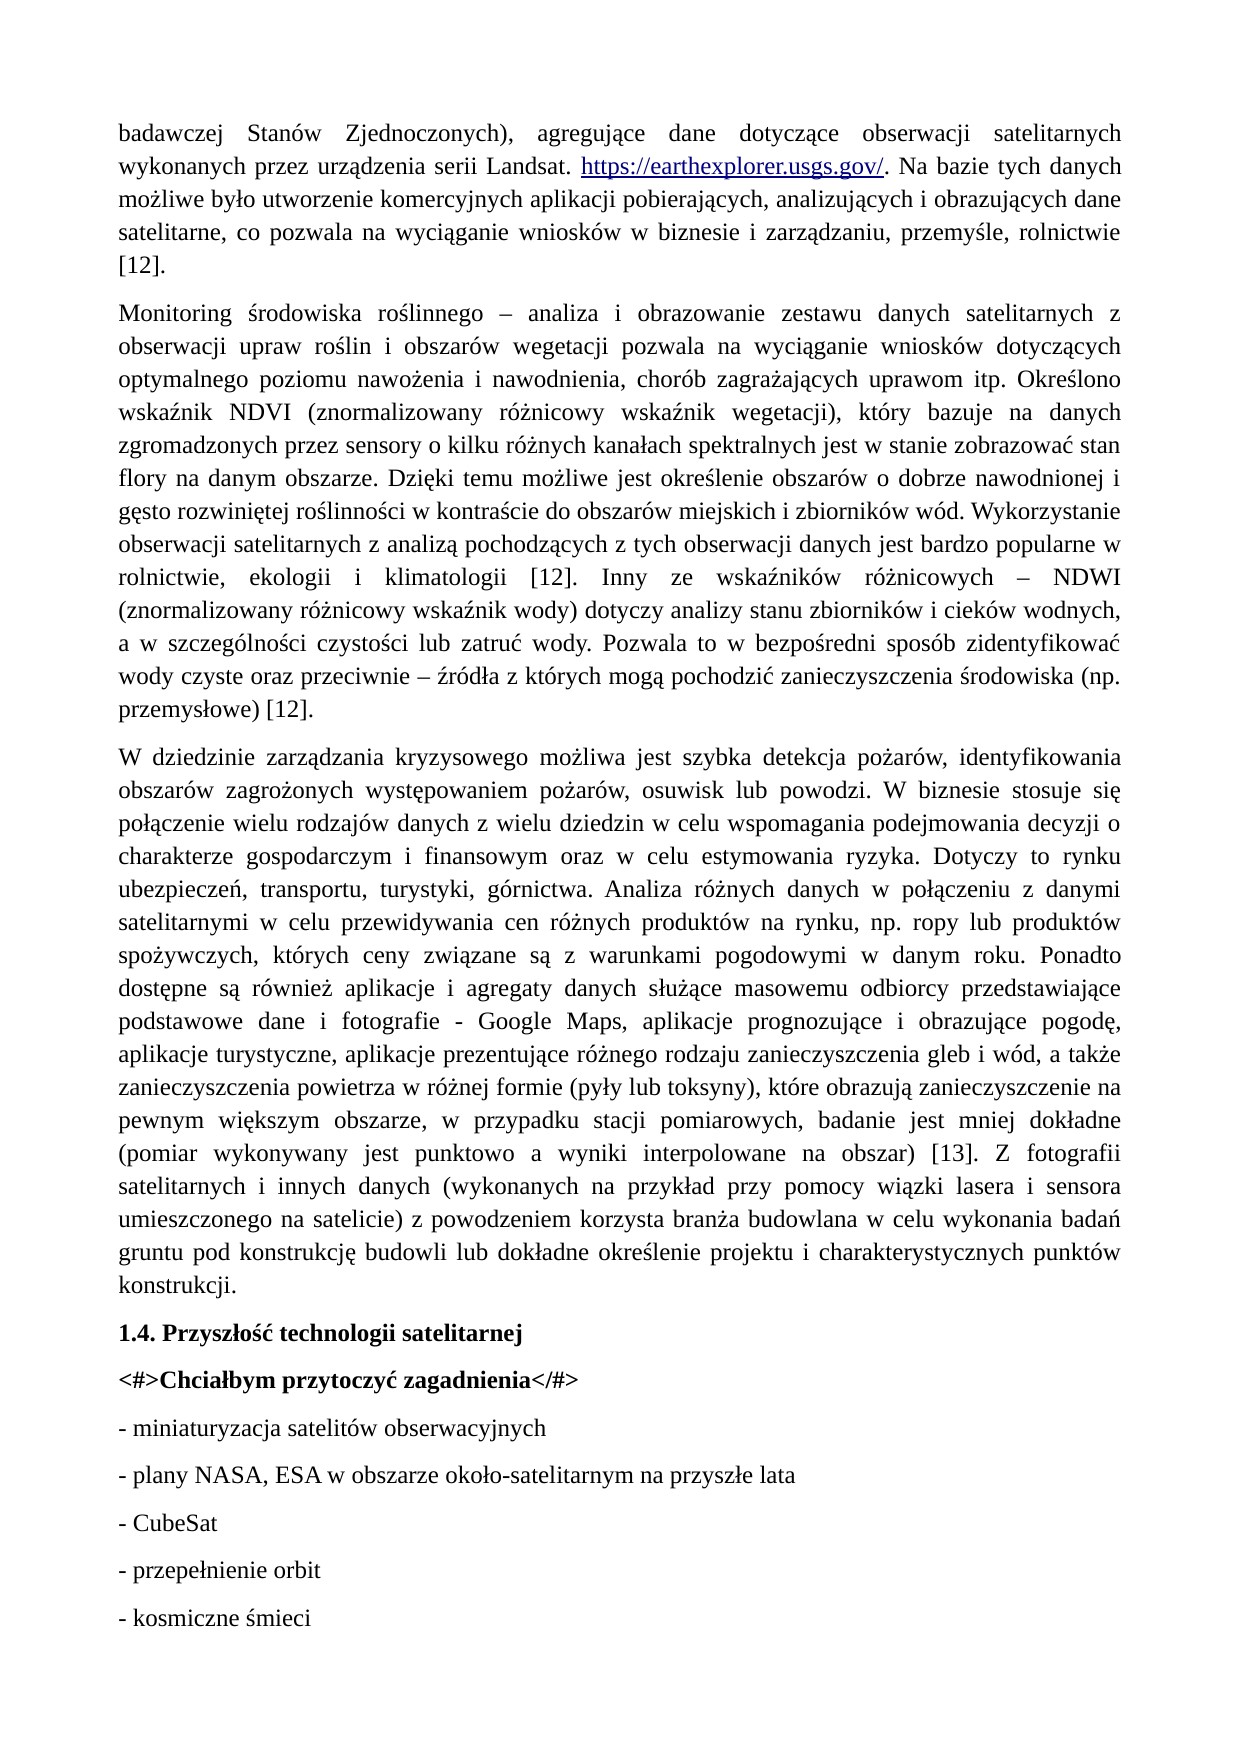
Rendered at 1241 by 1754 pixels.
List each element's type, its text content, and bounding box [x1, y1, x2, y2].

text - miniaturyzacja satelitów obserwacyjnych [118, 1413, 1122, 1442]
text <#>Chciałbym przytoczyć zagadnienia</#> [118, 1365, 1122, 1394]
text 1.4. Przyszłość technologii satelitarnej [118, 1318, 1122, 1346]
text - plany NASA, ESA w obszarze około-satelitarnym na przyszłe lata [118, 1460, 1122, 1489]
text W dziedzinie zarządzania kryzysowego możliwa jest szybka detekcja pożarów, identyfikowania obszarów zagrożonych występowaniem pożarów, osuwisk lub powodzi. W biznesie stosuje się połączenie wielu rodzajów danych z wielu dziedzin w celu wspomagania podejmowania decyzji o charakterze gospodarczym i finansowym oraz w celu estymowania ryzyka. Dotyczy to rynku ubezpieczeń, transportu, turystyki, górnictwa. Analiza różnych danych w połączeniu z danymi satelitarnymi w celu przewidywania cen różnych produktów na rynku, np. ropy lub produktów spożywczych, których ceny związane są z warunkami pogodowymi w danym roku. Ponadto dostępne są również aplikacje i agregaty danych służące masowemu odbiorcy przedstawiające podstawowe dane i fotografie - Google Maps, aplikacje prognozujące i obrazujące pogodę, aplikacje turystyczne, aplikacje prezentujące różnego rodzaju zanieczyszczenia gleb i wód, a także zanieczyszczenia powietrza w różnej formie (pyły lub toksyny), które obrazują zanieczyszczenie na pewnym większym obszarze, w przypadku stacji pomiarowych, badanie jest mniej dokładne (pomiar wykonywany jest punktowo a wyniki interpolowane na obszar) [13]. Z fotografii satelitarnych i innych danych (wykonanych na przykład przy pomocy wiązki lasera i sensora umieszczonego na satelicie) z powodzeniem korzysta branża budowlana w celu wykonania badań gruntu pod konstrukcję budowli lub dokładne określenie projektu i charakterystycznych punktów konstrukcji. [118, 742, 1122, 1299]
text Monitoring środowiska roślinnego – analiza i obrazowanie zestawu danych satelitarnych z obserwacji upraw roślin i obszarów wegetacji pozwala na wyciąganie wniosków dotyczących optymalnego poziomu nawożenia i nawodnienia, chorób zagrażających uprawom itp. Określono wskaźnik NDVI (znormalizowany różnicowy wskaźnik wegetacji), który bazuje na danych zgromadzonych przez sensory o kilku różnych kanałach spektralnych jest w stanie zobrazować stan flory na danym obszarze. Dzięki temu możliwe jest określenie obszarów o dobrze nawodnionej i gęsto rozwiniętej roślinności w kontraście do obszarów miejskich i zbiorników wód. Wykorzystanie obserwacji satelitarnych z analizą pochodzących z tych obserwacji danych jest bardzo popularne w rolnictwie, ekologii i klimatologii [12]. Inny ze wskaźników różnicowych – NDWI (znormalizowany różnicowy wskaźnik wody) dotyczy analizy stanu zbiorników i cieków wodnych, a w szczególności czystości lub zatruć wody. Pozwala to w bezpośredni sposób zidentyfikować wody czyste oraz przeciwnie – źródła z których mogą pochodzić zanieczyszczenia środowiska (np. przemysłowe) [12]. [118, 298, 1122, 723]
text - kosmiczne śmieci [118, 1603, 1122, 1632]
text - przepełnienie orbit [118, 1556, 1122, 1584]
text - CubeSat [118, 1508, 1122, 1537]
text badawczej Stanów Zjednoczonych), agregujące dane dotyczące obserwacji satelitarnych wykonanych przez urządzenia serii Landsat. https://earthexplorer.usgs.gov/. Na bazie tych danych możliwe było utworzenie komercyjnych aplikacji pobierających, analizujących i obrazujących dane satelitarne, co pozwala na wyciąganie wniosków w biznesie i zarządzaniu, przemyśle, rolnictwie [12]. [118, 118, 1122, 279]
